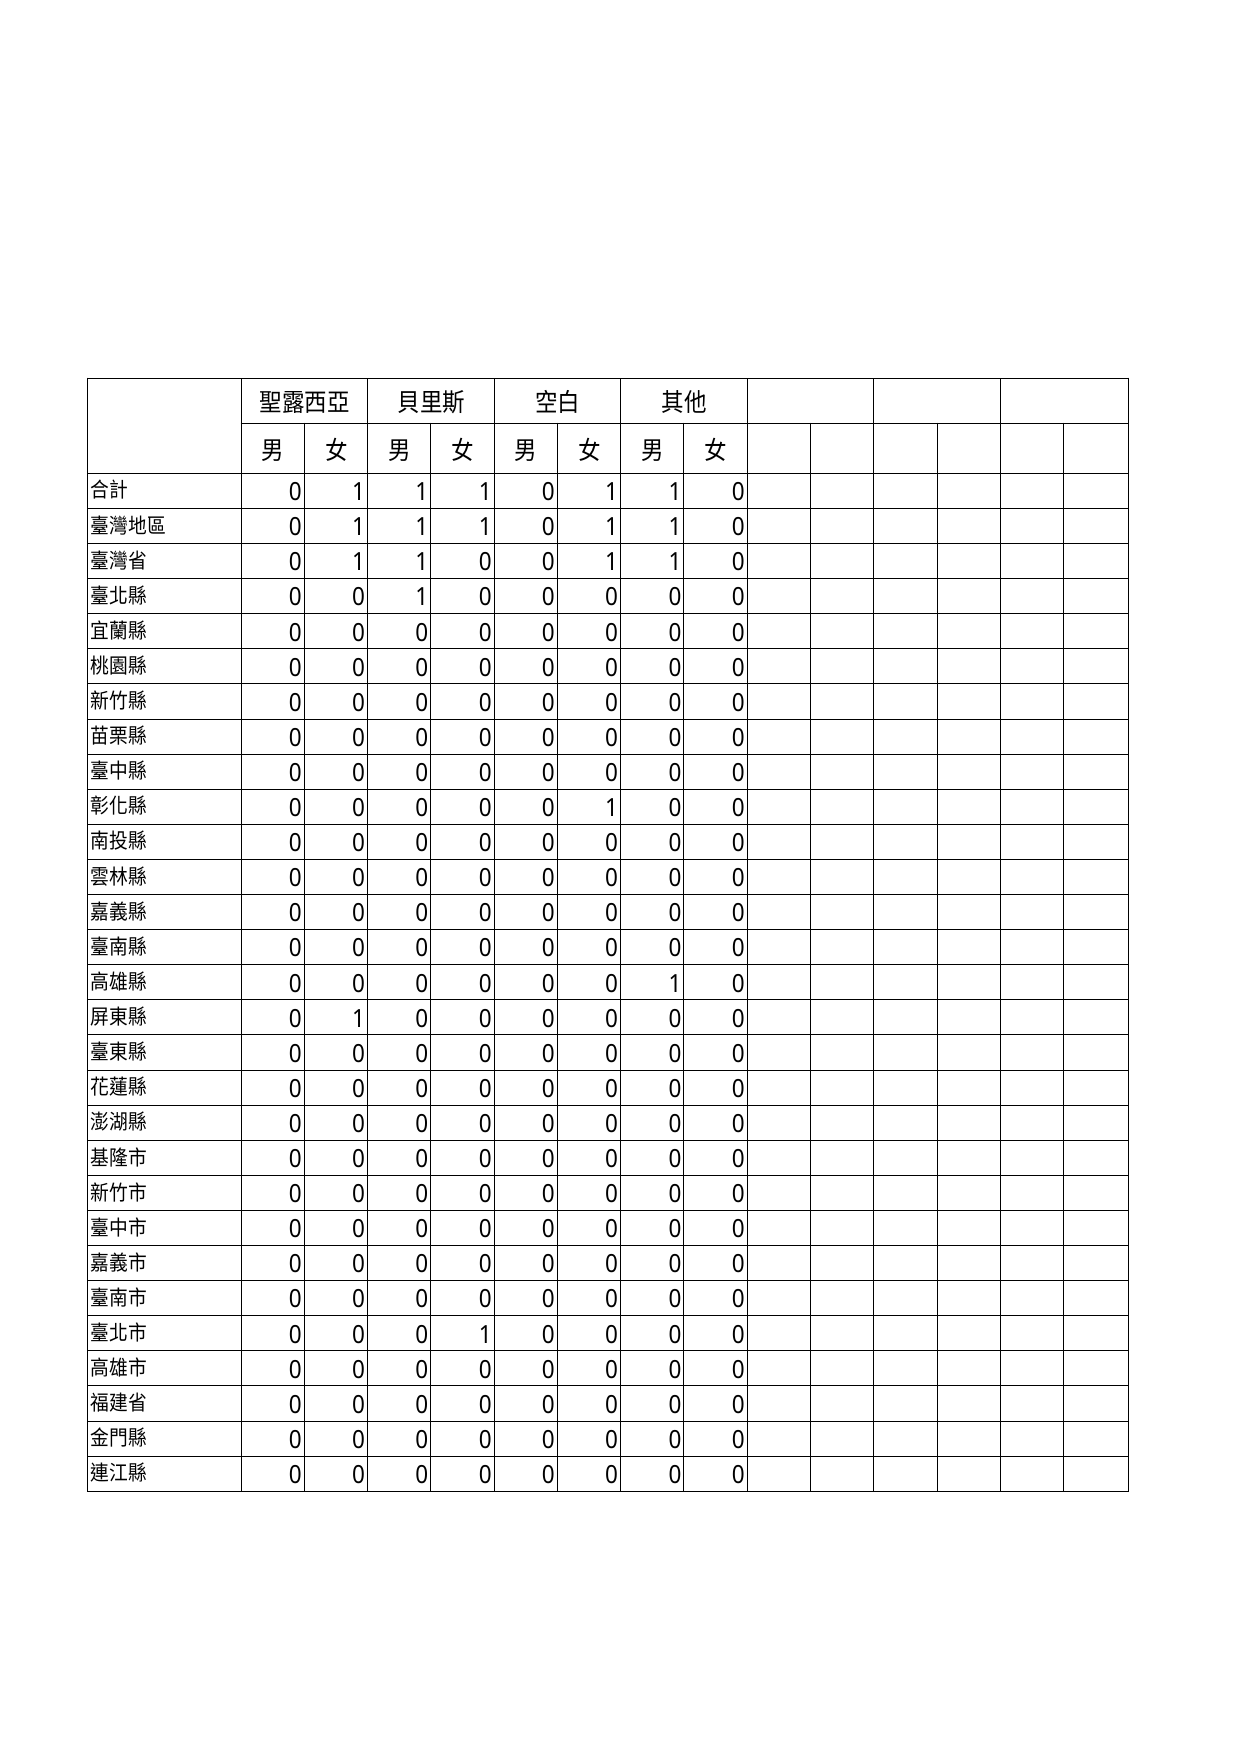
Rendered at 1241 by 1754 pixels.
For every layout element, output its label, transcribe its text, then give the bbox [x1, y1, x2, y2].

table_cell [811, 720, 873, 753]
table_cell 0 [558, 1176, 620, 1210]
table_cell 0 [621, 930, 683, 964]
table_cell 0 [558, 1000, 620, 1034]
table_cell 0 [242, 1000, 304, 1034]
table_cell 0 [242, 544, 304, 578]
table_cell [1001, 895, 1063, 929]
table_cell [1064, 579, 1128, 613]
table_cell 合計 [88, 474, 241, 508]
table_cell 臺北市 [88, 1316, 241, 1350]
table_cell [748, 1141, 810, 1175]
table_cell 0 [305, 825, 367, 859]
table_cell 1 [305, 474, 367, 508]
table_cell [938, 1246, 1000, 1280]
table_cell 0 [431, 649, 494, 683]
table_cell 0 [621, 614, 683, 648]
table_cell [1064, 755, 1128, 789]
table_cell 1 [368, 544, 430, 578]
table_cell [874, 509, 937, 543]
table_cell [938, 579, 1000, 613]
table_cell 臺東縣 [88, 1035, 241, 1069]
table_cell 0 [431, 1071, 494, 1104]
table_cell [938, 790, 1000, 824]
table_cell 0 [431, 1106, 494, 1140]
table_cell [748, 1071, 810, 1104]
table_cell [748, 1176, 810, 1210]
table_cell 0 [558, 614, 620, 648]
table_cell 0 [558, 1351, 620, 1385]
table_cell 0 [368, 720, 430, 753]
table_cell [1001, 1211, 1063, 1245]
table_cell [1001, 1176, 1063, 1210]
table_cell [748, 720, 810, 753]
table_cell [1064, 649, 1128, 683]
table_cell [811, 1106, 873, 1140]
table_cell [1001, 1000, 1063, 1034]
table_cell [748, 1316, 810, 1350]
table_cell 高雄市 [88, 1351, 241, 1385]
table_cell 0 [495, 1351, 557, 1385]
table_cell [874, 1000, 937, 1034]
table_cell [1064, 930, 1128, 964]
table_cell 0 [242, 614, 304, 648]
table_cell [748, 684, 810, 718]
table_cell 0 [495, 1176, 557, 1210]
table_cell 0 [558, 1457, 620, 1491]
table_cell [811, 1246, 873, 1280]
table_cell [748, 1106, 810, 1140]
table_cell 0 [558, 1141, 620, 1175]
table_header [88, 379, 241, 473]
table_cell [874, 1422, 937, 1456]
table_cell [748, 790, 810, 824]
table_cell [874, 720, 937, 753]
table_cell 0 [305, 755, 367, 789]
table_cell 臺中市 [88, 1211, 241, 1245]
table_cell 1 [558, 474, 620, 508]
table_cell 0 [495, 1422, 557, 1456]
table_cell [874, 579, 937, 613]
table_cell [938, 1422, 1000, 1456]
table_cell [938, 509, 1000, 543]
table_cell 0 [242, 649, 304, 683]
table_cell 0 [558, 1035, 620, 1069]
table_cell [748, 755, 810, 789]
table_cell [748, 614, 810, 648]
table_cell 0 [495, 825, 557, 859]
table_cell 0 [368, 1316, 430, 1350]
table_cell [1001, 474, 1063, 508]
table_cell 0 [621, 790, 683, 824]
table_cell 0 [305, 1211, 367, 1245]
table_cell 0 [495, 790, 557, 824]
table_cell [1064, 1386, 1128, 1421]
table_cell 0 [621, 649, 683, 683]
table_cell 0 [431, 1422, 494, 1456]
table_cell 0 [621, 684, 683, 718]
table_cell 新竹市 [88, 1176, 241, 1210]
table_cell [811, 474, 873, 508]
table_cell 0 [431, 1351, 494, 1385]
table_cell [811, 965, 873, 999]
table_cell [938, 895, 1000, 929]
table_cell 0 [242, 720, 304, 753]
table_cell 0 [242, 755, 304, 789]
table_cell [1064, 1211, 1128, 1245]
table_cell 0 [621, 1246, 683, 1280]
table_cell 0 [305, 1351, 367, 1385]
table_cell [874, 1176, 937, 1210]
table_cell 0 [305, 965, 367, 999]
table_cell [811, 825, 873, 859]
table_cell 0 [621, 895, 683, 929]
table_cell 男 [242, 424, 304, 473]
table_cell [1001, 930, 1063, 964]
table_cell [1001, 1386, 1063, 1421]
table_cell [1001, 579, 1063, 613]
table_cell 0 [558, 860, 620, 894]
table_cell 0 [558, 895, 620, 929]
table_cell [811, 1211, 873, 1245]
table_cell 屏東縣 [88, 1000, 241, 1034]
table_cell 0 [495, 1141, 557, 1175]
table_cell [811, 1316, 873, 1350]
table_cell [811, 930, 873, 964]
table_cell 1 [621, 965, 683, 999]
table_cell 0 [305, 930, 367, 964]
table_cell 0 [495, 1035, 557, 1069]
table_cell 0 [684, 1422, 747, 1456]
table_cell [1001, 1422, 1063, 1456]
table_cell 0 [368, 755, 430, 789]
table_cell [811, 684, 873, 718]
table_cell 0 [368, 1281, 430, 1315]
table_cell 0 [684, 1071, 747, 1104]
table_cell [811, 1176, 873, 1210]
table_cell 0 [621, 1457, 683, 1491]
table_cell 0 [495, 474, 557, 508]
table_cell [748, 1422, 810, 1456]
table_cell 0 [495, 544, 557, 578]
table_cell [748, 1281, 810, 1315]
table_cell [938, 649, 1000, 683]
table_cell 0 [368, 684, 430, 718]
table_cell [748, 424, 810, 473]
table_cell 1 [558, 544, 620, 578]
table_cell 0 [305, 1071, 367, 1104]
table_cell 1 [305, 544, 367, 578]
table_cell 1 [621, 509, 683, 543]
table_cell 0 [684, 684, 747, 718]
table_cell 0 [305, 614, 367, 648]
table_cell [1001, 1316, 1063, 1350]
table_cell [811, 1422, 873, 1456]
table_cell 0 [368, 930, 430, 964]
table_cell 0 [684, 1176, 747, 1210]
table_cell [748, 1386, 810, 1421]
table_cell [811, 1457, 873, 1491]
table_cell [874, 684, 937, 718]
table_cell [1064, 965, 1128, 999]
table_cell 0 [305, 895, 367, 929]
table_cell [874, 1316, 937, 1350]
table_cell 0 [305, 1386, 367, 1421]
table_cell 0 [684, 755, 747, 789]
table_cell 0 [621, 1176, 683, 1210]
table_cell [748, 1000, 810, 1034]
table_cell 女 [431, 424, 494, 473]
table_cell 0 [368, 1457, 430, 1491]
table_cell [1001, 790, 1063, 824]
table_header [748, 379, 873, 423]
table_cell [938, 1141, 1000, 1175]
table_cell 0 [684, 1211, 747, 1245]
table_cell 0 [305, 1457, 367, 1491]
table_cell 0 [684, 1457, 747, 1491]
table_cell 0 [495, 930, 557, 964]
table_cell 0 [242, 1176, 304, 1210]
table_cell 0 [495, 579, 557, 613]
table_cell 0 [431, 1176, 494, 1210]
table_cell [874, 965, 937, 999]
table_cell 男 [368, 424, 430, 473]
table_cell 0 [684, 649, 747, 683]
table_cell 0 [368, 895, 430, 929]
table_cell 0 [242, 1351, 304, 1385]
table_cell 0 [495, 1211, 557, 1245]
table_header 其他 [621, 379, 747, 423]
table_cell [874, 1106, 937, 1140]
table_cell 1 [305, 1000, 367, 1034]
table_cell 0 [431, 965, 494, 999]
table_cell 0 [431, 860, 494, 894]
table_cell [1064, 1176, 1128, 1210]
table_cell 澎湖縣 [88, 1106, 241, 1140]
table_cell 0 [558, 1386, 620, 1421]
table_cell 0 [242, 1457, 304, 1491]
table_cell 0 [495, 1106, 557, 1140]
table_cell 0 [558, 1316, 620, 1350]
table_cell 0 [368, 825, 430, 859]
table_cell 0 [684, 895, 747, 929]
table_cell [938, 930, 1000, 964]
table_cell [811, 1071, 873, 1104]
table_cell 0 [495, 965, 557, 999]
table_cell 桃園縣 [88, 649, 241, 683]
table_cell 0 [684, 790, 747, 824]
table_cell 0 [684, 509, 747, 543]
table_cell 0 [684, 1316, 747, 1350]
table_cell 苗栗縣 [88, 720, 241, 753]
table_cell 男 [621, 424, 683, 473]
table_cell 新竹縣 [88, 684, 241, 718]
table_cell 連江縣 [88, 1457, 241, 1491]
table_cell 0 [305, 1106, 367, 1140]
table_cell [874, 1071, 937, 1104]
table_cell 0 [368, 1000, 430, 1034]
table_cell 0 [495, 720, 557, 753]
table_cell 0 [368, 790, 430, 824]
table_cell 0 [621, 1422, 683, 1456]
table_cell [938, 1316, 1000, 1350]
table_cell [1064, 1246, 1128, 1280]
table_cell [811, 860, 873, 894]
table_cell 0 [621, 1386, 683, 1421]
table_cell [874, 614, 937, 648]
table_cell [748, 965, 810, 999]
table_cell [938, 684, 1000, 718]
table_header [874, 379, 1000, 423]
table_cell [938, 1106, 1000, 1140]
table_cell 0 [558, 1246, 620, 1280]
table_cell 0 [684, 860, 747, 894]
table_cell 0 [368, 1106, 430, 1140]
table_cell 0 [621, 579, 683, 613]
table_cell 0 [621, 825, 683, 859]
table_cell 0 [558, 1106, 620, 1140]
table_cell 0 [621, 1211, 683, 1245]
table_cell 0 [431, 1211, 494, 1245]
table_cell 1 [368, 509, 430, 543]
table_cell 0 [495, 895, 557, 929]
table_cell [811, 579, 873, 613]
table_cell 0 [495, 1316, 557, 1350]
table_cell 臺灣地區 [88, 509, 241, 543]
table_cell 宜蘭縣 [88, 614, 241, 648]
table_cell 0 [242, 1281, 304, 1315]
table_header 貝里斯 [368, 379, 494, 423]
table_cell [874, 755, 937, 789]
table_cell [748, 895, 810, 929]
table_header 聖露西亞 [242, 379, 367, 423]
table_cell [748, 649, 810, 683]
table_cell [748, 930, 810, 964]
table_cell 0 [684, 544, 747, 578]
table_cell [938, 1386, 1000, 1421]
table_cell 0 [684, 1000, 747, 1034]
table_cell [811, 1386, 873, 1421]
table_cell 0 [305, 1281, 367, 1315]
table_cell [874, 790, 937, 824]
table_cell [1064, 544, 1128, 578]
table_cell [1064, 860, 1128, 894]
table_cell [811, 1000, 873, 1034]
table_cell [874, 1457, 937, 1491]
table_cell 0 [242, 930, 304, 964]
table_cell 0 [368, 1351, 430, 1385]
table_header 空白 [495, 379, 620, 423]
table_cell 1 [621, 544, 683, 578]
table_cell [874, 930, 937, 964]
table_cell [1001, 1035, 1063, 1069]
table_cell [938, 1351, 1000, 1385]
table_cell 0 [621, 1000, 683, 1034]
table_cell [748, 509, 810, 543]
table_cell [748, 825, 810, 859]
table_cell [874, 424, 937, 473]
table_cell 0 [368, 649, 430, 683]
table_cell 0 [305, 1035, 367, 1069]
table_cell [938, 965, 1000, 999]
table_cell 0 [242, 965, 304, 999]
table_cell [1064, 614, 1128, 648]
table_cell [1064, 1316, 1128, 1350]
table_cell 0 [242, 1106, 304, 1140]
table_cell [874, 895, 937, 929]
table_cell [1001, 684, 1063, 718]
table_cell 0 [242, 1211, 304, 1245]
table_cell [874, 1386, 937, 1421]
table_cell 0 [558, 1071, 620, 1104]
table_cell 臺灣省 [88, 544, 241, 578]
table_cell 0 [495, 684, 557, 718]
table_cell 1 [558, 790, 620, 824]
table_cell [748, 1351, 810, 1385]
table_cell 1 [431, 1316, 494, 1350]
table_cell [748, 544, 810, 578]
table_cell 0 [242, 1071, 304, 1104]
table_cell 女 [684, 424, 747, 473]
table_cell 0 [684, 825, 747, 859]
table_cell 0 [242, 860, 304, 894]
table_cell 0 [242, 509, 304, 543]
table_cell 金門縣 [88, 1422, 241, 1456]
table_cell [938, 1035, 1000, 1069]
table_cell 0 [558, 1211, 620, 1245]
table_cell 0 [431, 1246, 494, 1280]
table_cell 0 [684, 1351, 747, 1385]
table_cell [1064, 1141, 1128, 1175]
table_cell 0 [242, 1246, 304, 1280]
table_cell [811, 1281, 873, 1315]
table_cell 1 [431, 509, 494, 543]
table_cell [1001, 1106, 1063, 1140]
table_cell 0 [495, 1281, 557, 1315]
table_cell [1001, 1457, 1063, 1491]
table_cell 女 [558, 424, 620, 473]
table_cell [874, 1351, 937, 1385]
table_cell [1001, 965, 1063, 999]
table_cell 0 [495, 1386, 557, 1421]
table_cell 0 [305, 720, 367, 753]
table_cell 南投縣 [88, 825, 241, 859]
table_cell 0 [368, 1211, 430, 1245]
table_cell [874, 544, 937, 578]
table_cell [811, 755, 873, 789]
table_cell 0 [558, 1422, 620, 1456]
table_cell 0 [495, 1071, 557, 1104]
table_cell [811, 509, 873, 543]
table_cell [1001, 649, 1063, 683]
table_cell 0 [684, 579, 747, 613]
table_cell [1064, 720, 1128, 753]
table_cell [938, 755, 1000, 789]
table_cell 0 [621, 720, 683, 753]
table_cell 1 [305, 509, 367, 543]
table_cell 0 [242, 1035, 304, 1069]
table_cell 0 [621, 1351, 683, 1385]
table_cell 0 [242, 1141, 304, 1175]
table_cell [1064, 1000, 1128, 1034]
table_cell 0 [242, 825, 304, 859]
table_cell 0 [621, 1035, 683, 1069]
table_cell 0 [305, 1422, 367, 1456]
table_cell 0 [558, 649, 620, 683]
table_cell 0 [495, 1000, 557, 1034]
table_cell [811, 614, 873, 648]
table_cell 0 [368, 1035, 430, 1069]
table_cell 臺中縣 [88, 755, 241, 789]
table_cell 0 [305, 649, 367, 683]
table_cell 0 [368, 1246, 430, 1280]
table_cell 0 [684, 1141, 747, 1175]
table_cell [1064, 1422, 1128, 1456]
table_cell [811, 649, 873, 683]
table_cell [748, 860, 810, 894]
table_cell 0 [242, 579, 304, 613]
table_header [1001, 379, 1128, 423]
table_cell [874, 1246, 937, 1280]
table_cell 0 [621, 755, 683, 789]
table_cell 0 [431, 790, 494, 824]
table_cell 高雄縣 [88, 965, 241, 999]
table_cell 0 [368, 1141, 430, 1175]
table_cell 0 [558, 930, 620, 964]
table_cell 0 [305, 684, 367, 718]
table_cell 0 [305, 579, 367, 613]
table_cell [811, 424, 873, 473]
table_cell [938, 1457, 1000, 1491]
table_cell 0 [368, 965, 430, 999]
table_cell [1001, 424, 1063, 473]
table_cell 0 [305, 1316, 367, 1350]
table_cell 0 [368, 1386, 430, 1421]
table_cell [874, 1035, 937, 1069]
table_cell [811, 1035, 873, 1069]
table_cell 0 [684, 720, 747, 753]
table_cell [874, 1281, 937, 1315]
table_cell 0 [495, 755, 557, 789]
table_cell 0 [621, 1141, 683, 1175]
table_cell 0 [305, 1246, 367, 1280]
table_cell [748, 1211, 810, 1245]
table_cell 0 [621, 1281, 683, 1315]
table_cell 0 [495, 860, 557, 894]
table_cell [938, 1000, 1000, 1034]
table_cell 0 [495, 614, 557, 648]
table_cell 1 [621, 474, 683, 508]
table_cell [938, 1281, 1000, 1315]
table_cell 0 [368, 614, 430, 648]
table_cell 福建省 [88, 1386, 241, 1421]
table_cell 0 [431, 614, 494, 648]
table_cell 0 [431, 895, 494, 929]
table_cell 0 [431, 1141, 494, 1175]
table_cell [1064, 509, 1128, 543]
table_cell 0 [305, 1176, 367, 1210]
table_cell 1 [558, 509, 620, 543]
table_cell [1064, 1351, 1128, 1385]
table_cell [1001, 614, 1063, 648]
table_cell 0 [495, 649, 557, 683]
table_cell 0 [495, 1246, 557, 1280]
table_cell 0 [431, 1457, 494, 1491]
table_cell [811, 790, 873, 824]
table_cell 0 [558, 755, 620, 789]
table_cell 0 [431, 1035, 494, 1069]
table_cell [874, 1141, 937, 1175]
table_cell 0 [242, 1386, 304, 1421]
table_cell 1 [368, 474, 430, 508]
table_cell 0 [368, 1071, 430, 1104]
table_cell [1001, 1246, 1063, 1280]
table_cell 0 [431, 684, 494, 718]
table_cell [1001, 720, 1063, 753]
table_cell 0 [558, 684, 620, 718]
table_cell 0 [621, 1106, 683, 1140]
table_cell [938, 1176, 1000, 1210]
table_cell 0 [242, 790, 304, 824]
table_cell [1064, 474, 1128, 508]
table_cell 男 [495, 424, 557, 473]
table_cell [938, 1071, 1000, 1104]
table_cell [811, 1141, 873, 1175]
table_cell 0 [242, 1422, 304, 1456]
table_cell 0 [621, 1316, 683, 1350]
table_cell 0 [684, 474, 747, 508]
table_cell [874, 860, 937, 894]
table_cell 0 [495, 1457, 557, 1491]
table_cell 0 [431, 579, 494, 613]
table_cell 0 [684, 1281, 747, 1315]
table_cell [938, 424, 1000, 473]
table_cell 彰化縣 [88, 790, 241, 824]
table_cell 0 [368, 860, 430, 894]
table_cell 0 [431, 825, 494, 859]
table_cell 嘉義市 [88, 1246, 241, 1280]
table_cell 臺南市 [88, 1281, 241, 1315]
table_cell 0 [558, 825, 620, 859]
table_cell 0 [495, 509, 557, 543]
table_cell 0 [431, 544, 494, 578]
table_cell [1064, 895, 1128, 929]
table_cell 0 [558, 965, 620, 999]
table_cell [748, 1035, 810, 1069]
table_cell 0 [684, 1386, 747, 1421]
table_cell [938, 474, 1000, 508]
table_cell [874, 825, 937, 859]
table_cell [748, 1457, 810, 1491]
table_cell 基隆市 [88, 1141, 241, 1175]
table_cell [1064, 684, 1128, 718]
table_cell [1001, 755, 1063, 789]
table_cell 0 [305, 1141, 367, 1175]
table_cell 0 [431, 755, 494, 789]
table_cell [1064, 1281, 1128, 1315]
table_cell [748, 579, 810, 613]
table_cell 0 [431, 720, 494, 753]
table_cell 0 [368, 1422, 430, 1456]
table_cell [938, 720, 1000, 753]
table_cell 0 [684, 1035, 747, 1069]
table_cell 0 [558, 720, 620, 753]
table_cell 0 [305, 790, 367, 824]
table_cell [938, 614, 1000, 648]
table_cell [811, 895, 873, 929]
table_cell 0 [621, 1071, 683, 1104]
table_cell 女 [305, 424, 367, 473]
table_cell [1064, 1071, 1128, 1104]
table_cell 0 [431, 1000, 494, 1034]
table_cell [938, 860, 1000, 894]
table_cell 0 [368, 1176, 430, 1210]
table_cell 0 [684, 930, 747, 964]
table_cell 0 [558, 579, 620, 613]
table_cell 0 [621, 860, 683, 894]
table_cell [748, 474, 810, 508]
table_cell [1064, 1106, 1128, 1140]
table_cell 0 [431, 1386, 494, 1421]
table_cell [1064, 1457, 1128, 1491]
table_cell 0 [684, 965, 747, 999]
table_cell [1001, 1351, 1063, 1385]
table_cell 0 [684, 614, 747, 648]
table_cell 0 [684, 1106, 747, 1140]
table_cell 花蓮縣 [88, 1071, 241, 1104]
table_cell [938, 1211, 1000, 1245]
table_cell [1001, 1071, 1063, 1104]
table_cell [1001, 860, 1063, 894]
table_cell [938, 825, 1000, 859]
table_cell 臺南縣 [88, 930, 241, 964]
table_cell [748, 1246, 810, 1280]
table_cell [1064, 790, 1128, 824]
table_cell 嘉義縣 [88, 895, 241, 929]
table_cell 臺北縣 [88, 579, 241, 613]
table_cell [1064, 1035, 1128, 1069]
table_cell 1 [368, 579, 430, 613]
table_cell [874, 649, 937, 683]
table_cell [1001, 1141, 1063, 1175]
table_cell 0 [305, 860, 367, 894]
table_cell 雲林縣 [88, 860, 241, 894]
table_cell 0 [558, 1281, 620, 1315]
table_cell [1001, 825, 1063, 859]
table_cell [811, 1351, 873, 1385]
table_cell 0 [242, 474, 304, 508]
table_cell [1001, 1281, 1063, 1315]
table_cell [1001, 509, 1063, 543]
table_cell [1064, 424, 1128, 473]
table_cell 0 [242, 684, 304, 718]
table_cell [874, 474, 937, 508]
table_cell 0 [242, 1316, 304, 1350]
table_cell [1064, 825, 1128, 859]
table_cell 0 [242, 895, 304, 929]
table_cell [1001, 544, 1063, 578]
table_cell 0 [431, 930, 494, 964]
table_cell 1 [431, 474, 494, 508]
table_cell [938, 544, 1000, 578]
table_cell 0 [684, 1246, 747, 1280]
table_cell [811, 544, 873, 578]
table_cell 0 [431, 1281, 494, 1315]
table_cell [874, 1211, 937, 1245]
